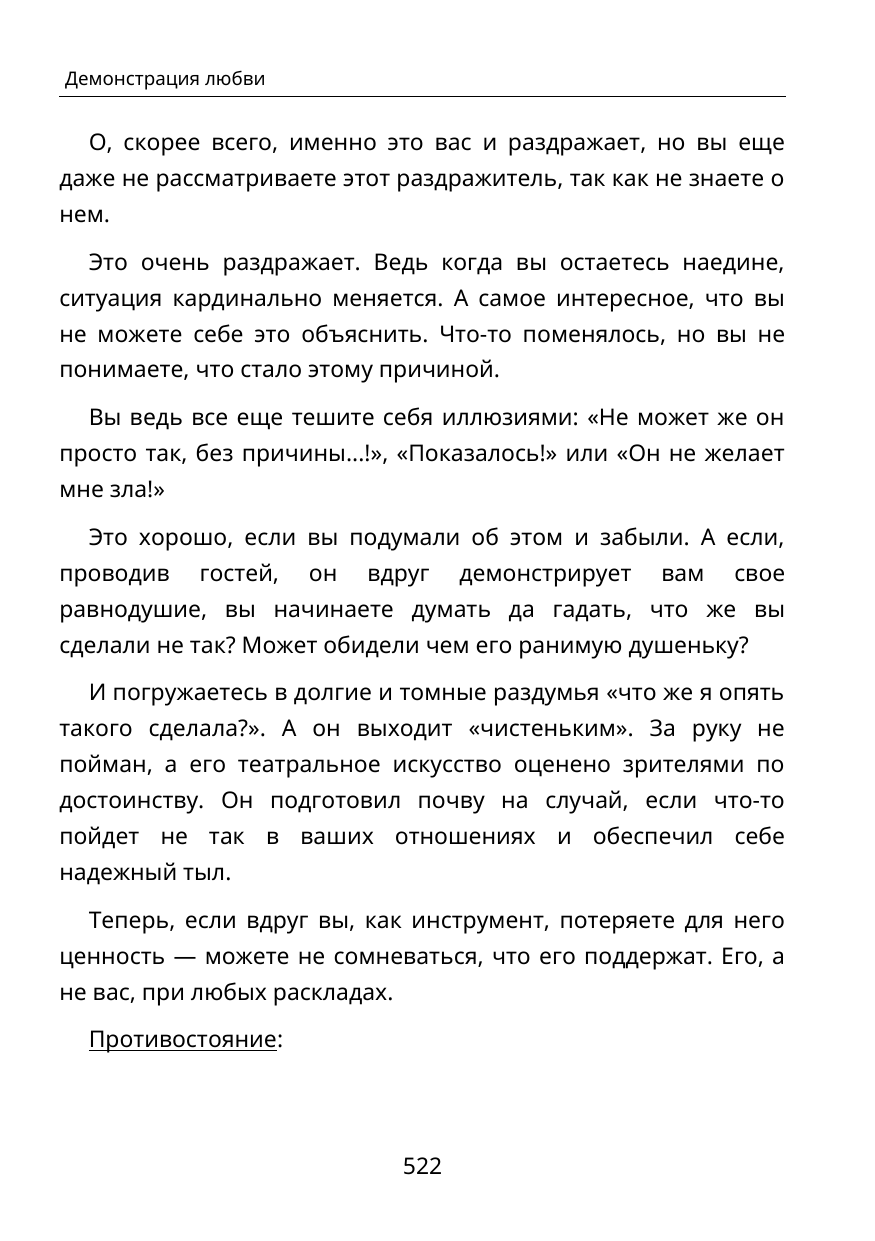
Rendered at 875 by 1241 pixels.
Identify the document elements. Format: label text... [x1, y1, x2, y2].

text Теперь, если вдруг вы, как инструмент, потеряете для него ценность — можете не сомневаться, что его поддержат. Его, а не вас, при любых раскладах. [59, 904, 786, 1007]
text Вы ведь все еще тешите себя иллюзиями: «Не может же он просто так, без причины...!», «Показалось!» или «Он не желает мне зла!» [59, 401, 786, 504]
text Это хорошо, если вы подумали об этом и забыли. А если, проводив гостей, он вдруг демонстрирует вам свое равнодушие, вы начинаете думать да гадать, что же вы сделали не так? Может обидели чем его ранимую душеньку? [59, 521, 786, 660]
text И погружаетесь в долгие и томные раздумья «что же я опять такого сделала?». А он выходит «чистеньким». За руку не пойман, а его театральное искусство оценено зрителями по достоинству. Он подготовил почву на случай, если что-то пойдет не так в ваших отношениях и обеспечил себе надежный тыл. [59, 676, 786, 887]
text О, скорее всего, именно это вас и раздражает, но вы еще даже не рассматриваете этот раздражитель, так как не знаете о нем. [59, 126, 786, 229]
text Это очень раздражает. Ведь когда вы остаетесь наедине, ситуация кардинально меняется. А самое интересное, что вы не можете себе это объяснить. Что-то поменялось, но вы не понимаете, что стало этому причиной. [59, 246, 786, 385]
text Противостояние: [59, 1023, 786, 1054]
